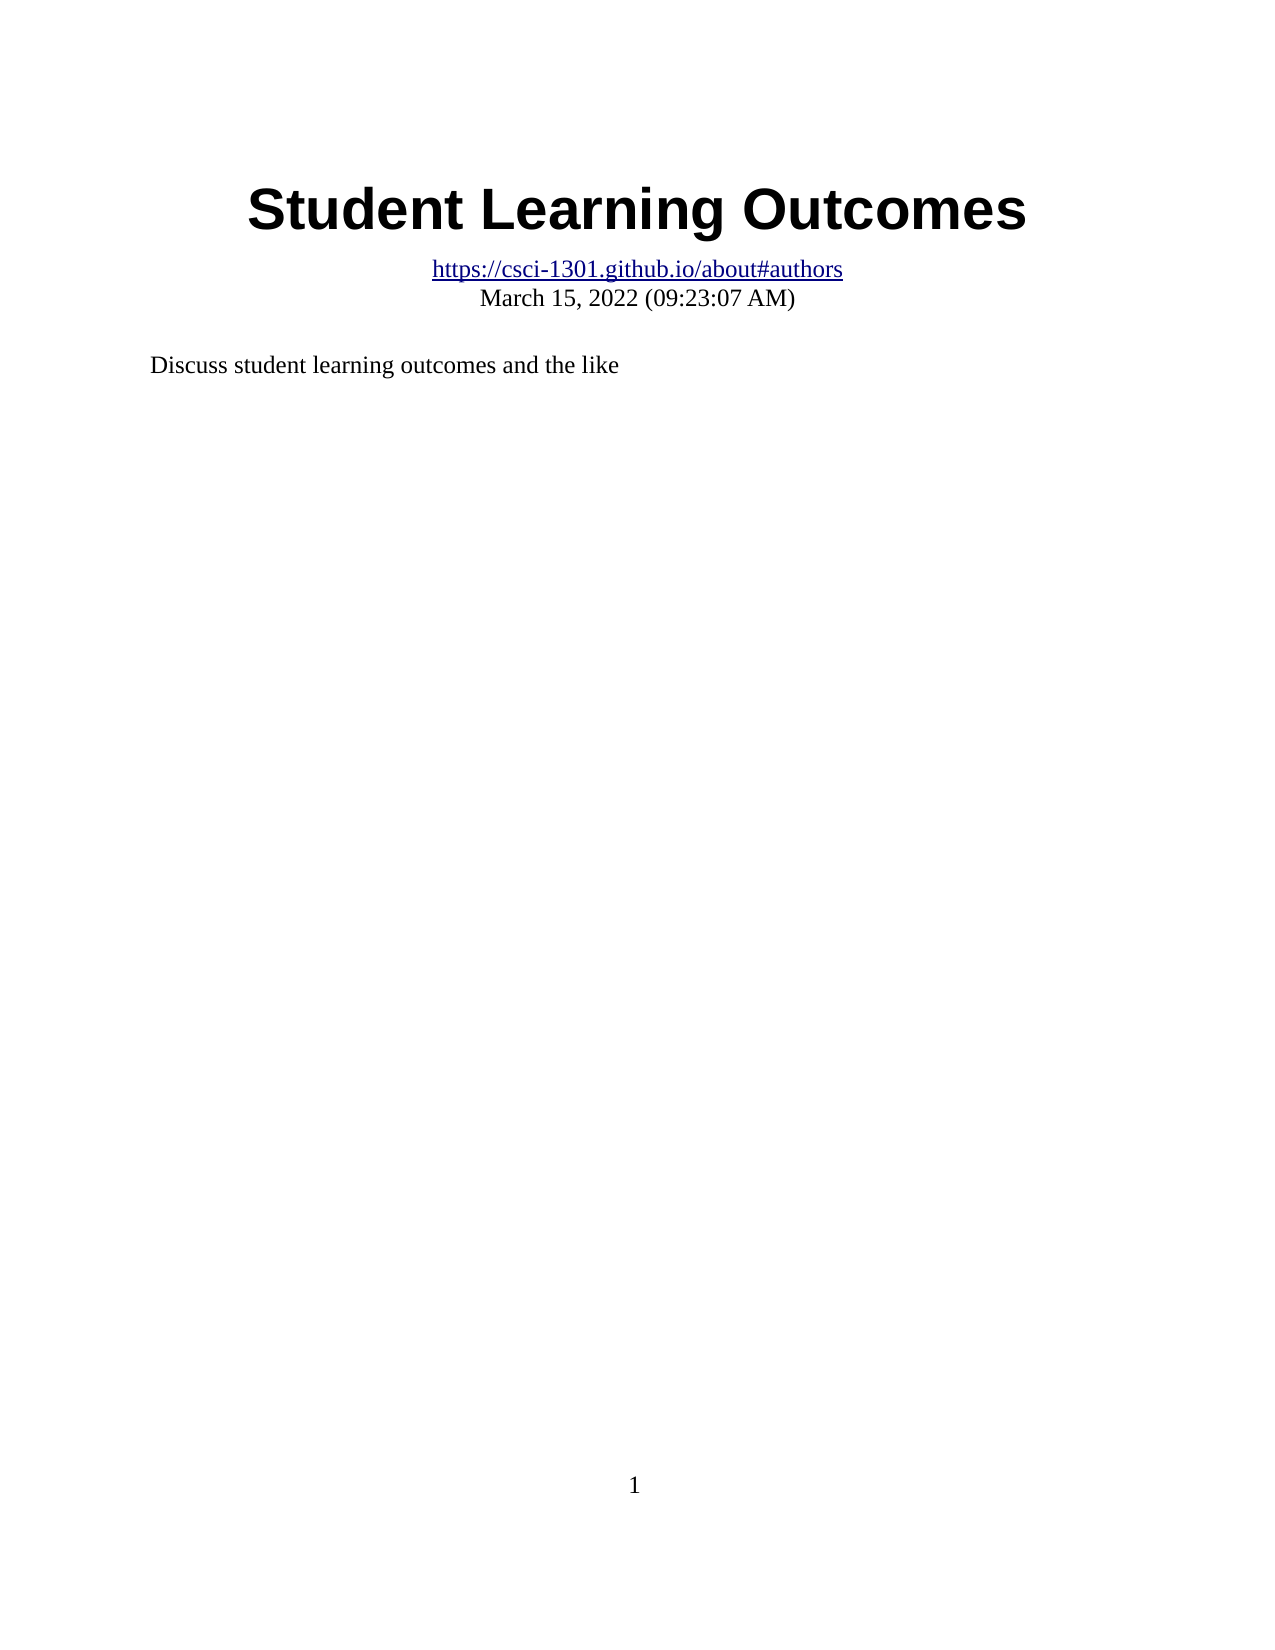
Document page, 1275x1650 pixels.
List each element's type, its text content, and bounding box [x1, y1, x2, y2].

title Student Learning Outcomes [150, 175, 1125, 242]
text Discuss student learning outcomes and the like [150, 350, 1125, 378]
text https://csci-1301.github.io/about#authors [150, 254, 1125, 283]
text March 15, 2022 (09:23:07 AM) [150, 283, 1125, 312]
